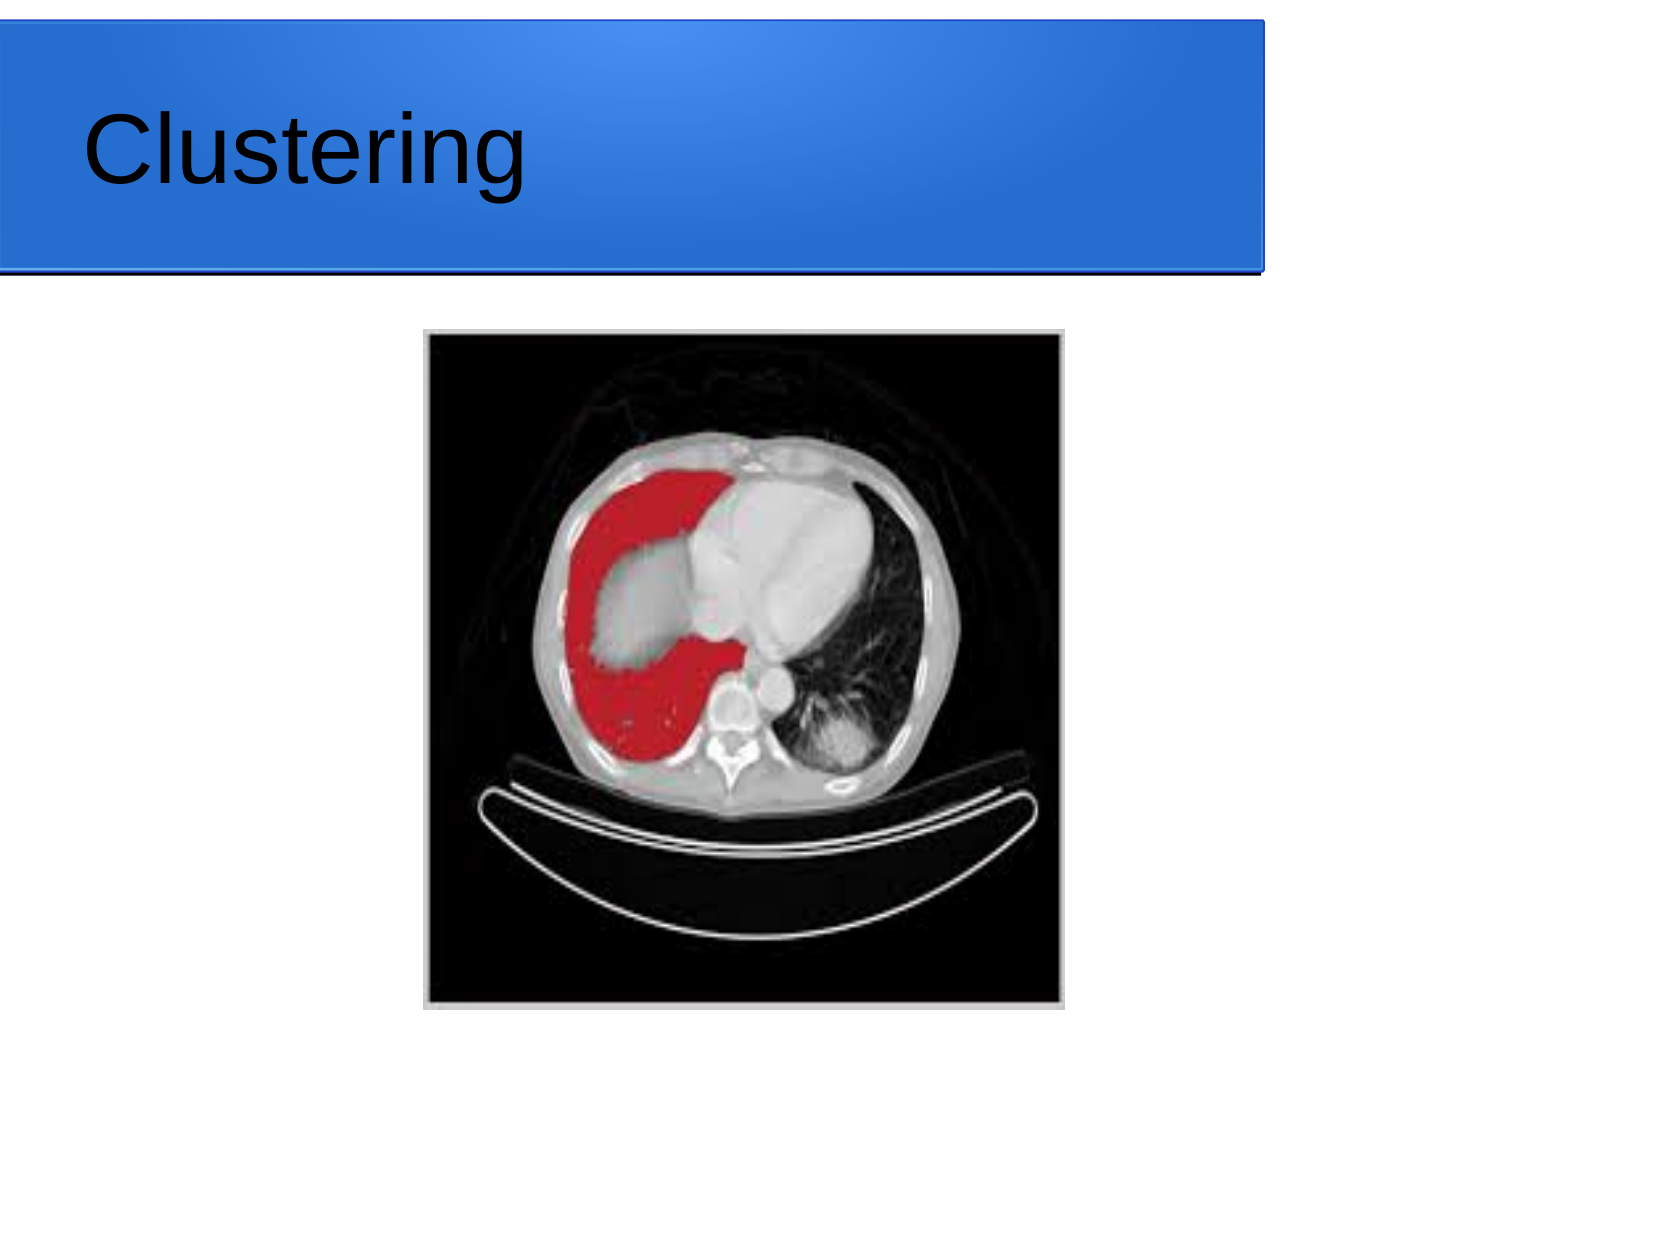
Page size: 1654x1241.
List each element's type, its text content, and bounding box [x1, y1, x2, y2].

picture [423, 329, 1065, 1010]
title Clustering [82, 47, 1235, 252]
